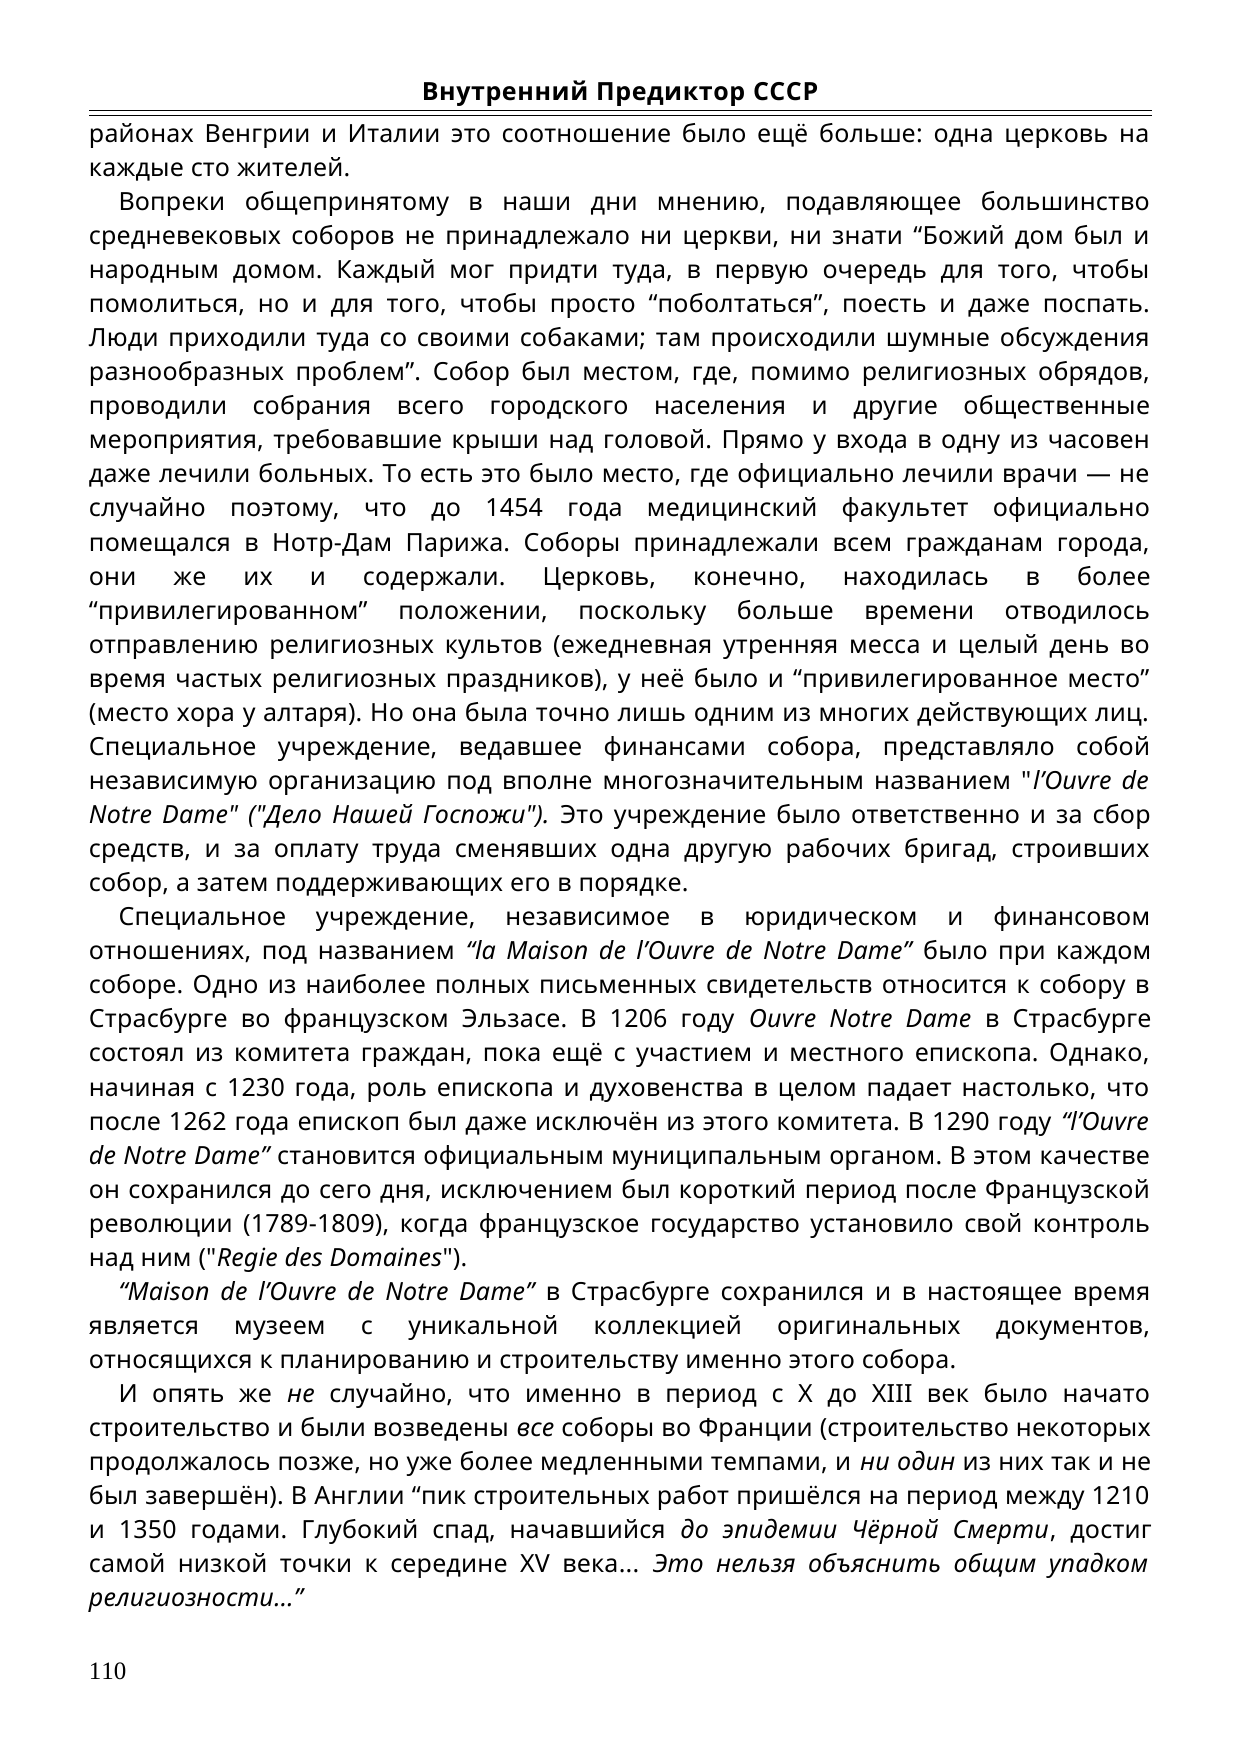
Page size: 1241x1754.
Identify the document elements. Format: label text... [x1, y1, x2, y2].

text И опять же не случайно, что именно в период с Х до XIII век было начато строительство и были возведены все соборы во Франции (строительство некоторых продолжалось позже, но уже более медленными темпами, и ни один из них так и не был завершён). В Англии “пик строительных работ пришёлся на период между 1210 и 1350 годами. Глубокий спад, начавшийся до эпидемии Чёрной Смерти, достиг самой низкой точки к середине XV века... Это нельзя объяснить общим упадком религиозности...” [89, 1376, 1152, 1614]
text Вопреки общепринятому в наши дни мнению, подавляющее большинство средневековых соборов не принадлежало ни церкви, ни знати “Божий дом был и народным домом. Каждый мог придти туда, в первую очередь для того, чтобы помолиться, но и для того, чтобы просто “поболтаться”, поесть и даже поспать. Люди приходили туда со своими собаками; там происходили шумные обсуждения разнообразных проблем”. Собор был местом, где, помимо религиозных обрядов, проводили собрания всего городского населения и другие общественные мероприятия, требовавшие крыши над головой. Прямо у входа в одну из часовен даже лечили больных. То есть это было место, где официально лечили врачи — не случайно поэтому, что до 1454 года медицинский факультет официально помещался в Нотр-Дам Парижа. Соборы принадлежали всем гражданам города, они же их и содержали. Церковь, конечно, находилась в более “привилегированном” положении, поскольку больше времени отводилось отправлению религиозных культов (ежедневная утренняя месса и целый день во время частых религиозных праздников), у неё было и “привилегированное место” (место хора у алтаря). Но она была точно лишь одним из многих действующих лиц. Специальное учреждение, ведавшее финансами собора, представляло собой независимую организацию под вполне многозначительным названием "l’Ouvre de Notre Dame" ("Дело Нашей Госпожи"). Это учреждение было ответственно и за сбор средств, и за оплату труда сменявших одна другую рабочих бригад, строивших собор, а затем поддерживающих его в порядке. [89, 183, 1152, 899]
text Специальное учреждение, независимое в юридическом и финансовом отношениях, под названием “la Maison de l’Ouvre de Notre Dame” было при каждом соборе. Одно из наиболее полных письменных свидетельств относится к собору в Страсбурге во французском Эльзасе. В 1206 году Ouvre Notre Dame в Страсбурге состоял из комитета граждан, пока ещё с участием и местного епископа. Однако, начиная с 1230 года, роль епископа и духовенства в целом падает настолько, что после 1262 года епископ был даже исключён из этого комитета. В 1290 году “l’Ouvre de Notre Dame” становится официальным муниципальным органом. В этом качестве он сохранился до сего дня, исключением был короткий период после Французской революции (1789-1809), когда французское государство установило свой контроль над ним ("Regie des Domaines"). [89, 899, 1152, 1273]
text районах Венгрии и Италии это соотношение было ещё больше: одна церковь на каждые сто жителей. [89, 116, 1152, 183]
text “Maison de l’Ouvre de Notre Dame” в Страсбурге сохранился и в настоящее время является музеем с уникальной коллекцией оригинальных документов, относящихся к планированию и строительству именно этого собора. [89, 1273, 1152, 1376]
